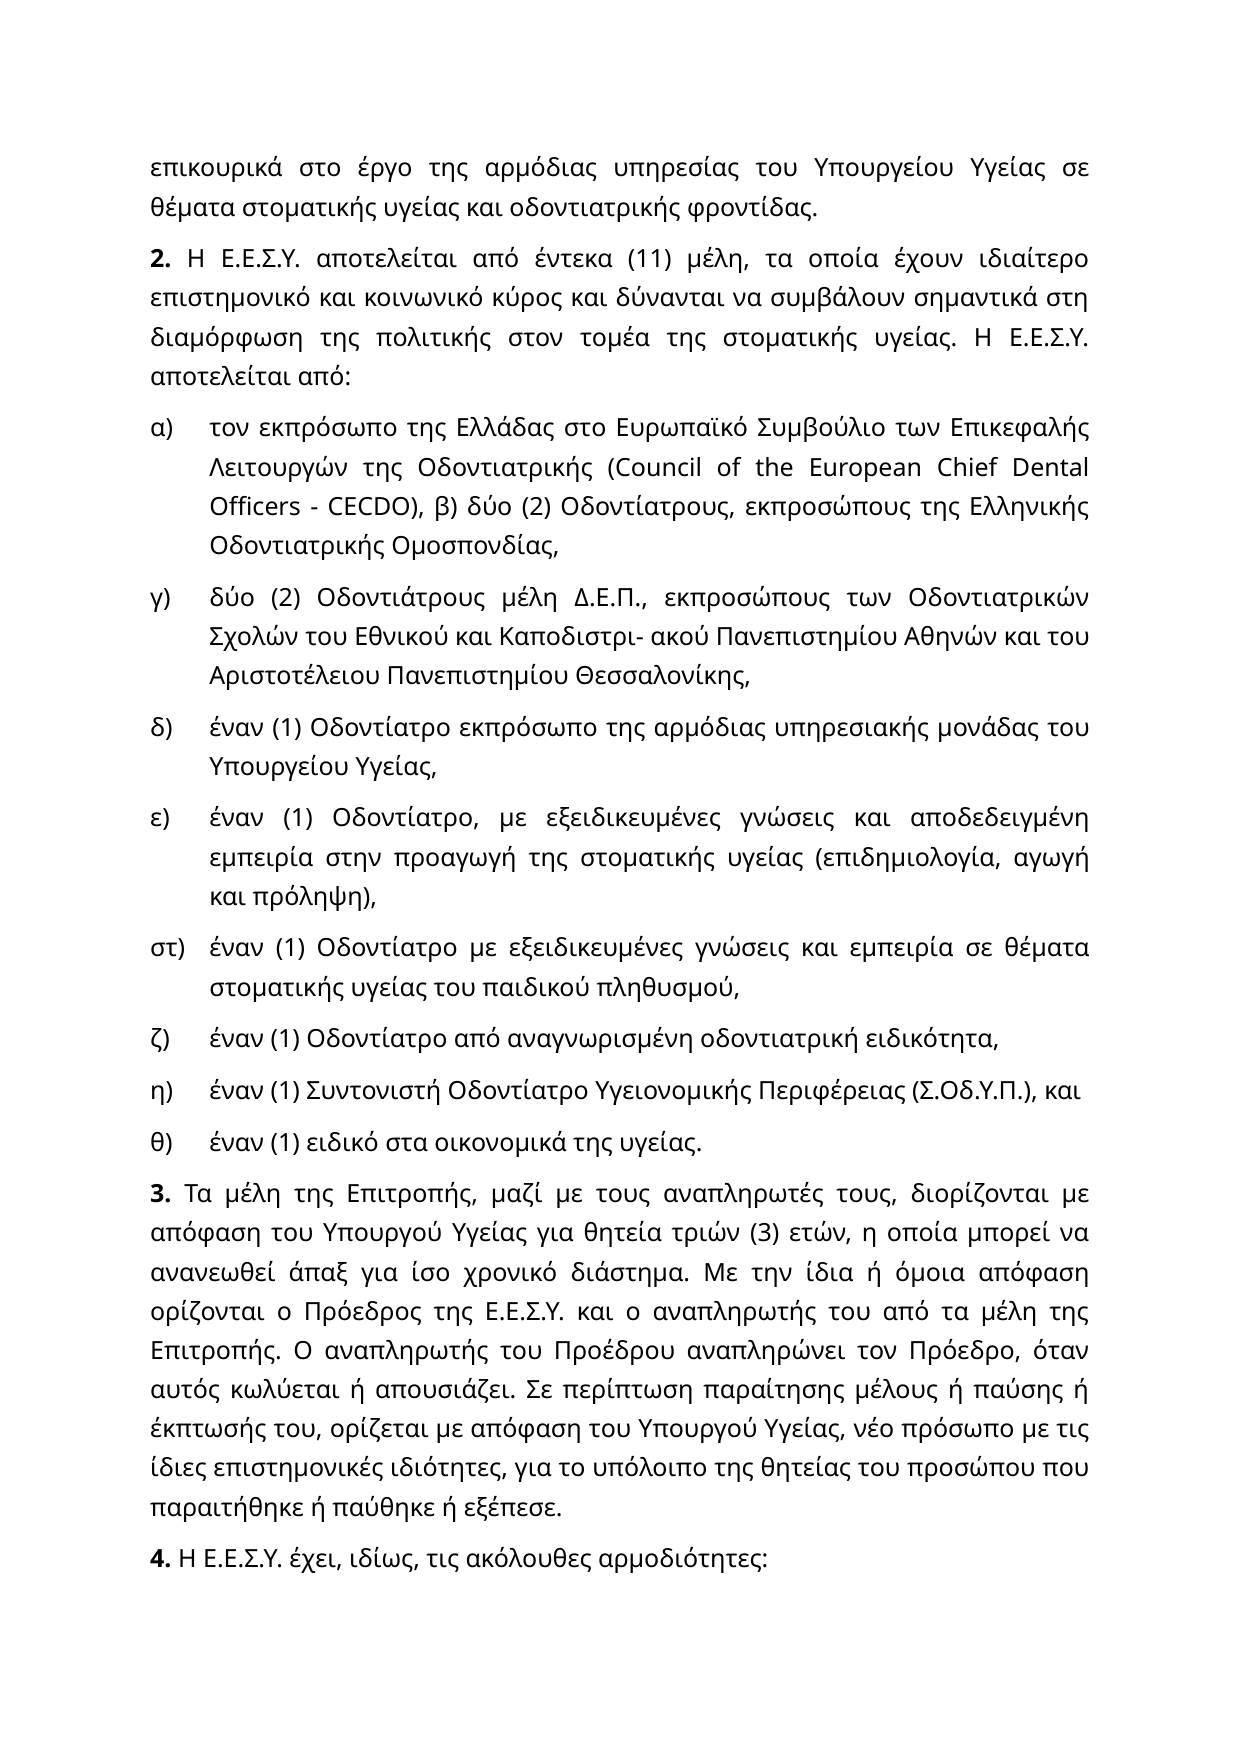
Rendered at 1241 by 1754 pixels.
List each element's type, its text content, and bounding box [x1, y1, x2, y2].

list γ) δύο (2) Οδοντιάτρους μέλη Δ.Ε.Π., εκπροσώπους των Οδοντιατρικών Σχολών του Εθνικού και Καποδιστρι- ακού Πανεπιστημίου Αθηνών και του Αριστοτέλειου Πανεπιστημίου Θεσσαλονίκης, [150, 579, 1090, 692]
list α) τον εκπρόσωπο της Ελλάδας στο Ευρωπαϊκό Συμβούλιο των Επικεφαλής Λειτουργών της Οδοντιατρικής (Council of the European Chief Dental Officers - CECDO), β) δύο (2) Οδοντίατρους, εκπροσώπους της Ελληνικής Οδοντιατρικής Ομοσπονδίας, [150, 410, 1090, 562]
list στ) έναν (1) Οδοντίατρο με εξειδικευμένες γνώσεις και εμπειρία σε θέματα στοματικής υγείας του παιδικού πληθυσμού, [150, 930, 1090, 1003]
text 2. Η Ε.Ε.Σ.Υ. αποτελείται από έντεκα (11) μέλη, τα οποία έχουν ιδιαίτερο επιστημονικό και κοινωνικό κύρος και δύνανται να συμβάλουν σημαντικά στη διαμόρφωση της πολιτικής στον τομέα της στοματικής υγείας. Η Ε.Ε.Σ.Υ. αποτελείται από: [150, 241, 1090, 392]
list ε) έναν (1) Οδοντίατρο, με εξειδικευμένες γνώσεις και αποδεδειγμένη εμπειρία στην προαγωγή της στοματικής υγείας (επιδημιολογία, αγωγή και πρόληψη), [150, 800, 1090, 912]
text επικουρικά στο έργο της αρμόδιας υπηρεσίας του Υπουργείου Υγείας σε θέματα στοματικής υγείας και οδοντιατρικής φροντίδας. [150, 150, 1090, 223]
text 3. Τα μέλη της Επιτροπής, μαζί με τους αναπληρωτές τους, διορίζονται με απόφαση του Υπουργού Υγείας για θητεία τριών (3) ετών, η οποία μπορεί να ανανεωθεί άπαξ για ίσο χρονικό διάστημα. Με την ίδια ή όμοια απόφαση ορίζονται ο Πρόεδρος της Ε.Ε.Σ.Υ. και ο αναπληρωτής του από τα μέλη της Επιτροπής. Ο αναπληρωτής του Προέδρου αναπληρώνει τον Πρόεδρο, όταν αυτός κωλύεται ή απουσιάζει. Σε περίπτωση παραίτησης μέλους ή παύσης ή έκπτωσής του, ορίζεται με απόφαση του Υπουργού Υγείας, νέο πρόσωπο με τις ίδιες επιστημονικές ιδιότητες, για το υπόλοιπο της θητείας του προσώπου που παραιτήθηκε ή παύθηκε ή εξέπεσε. [150, 1176, 1090, 1523]
list δ) έναν (1) Οδοντίατρο εκπρόσωπο της αρμόδιας υπηρεσιακής μονάδας του Υπουργείου Υγείας, [150, 709, 1090, 782]
list ζ) έναν (1) Οδοντίατρο από αναγνωρισμένη οδοντιατρική ειδικότητα, [150, 1021, 1090, 1055]
list η) έναν (1) Συντονιστή Οδοντίατρο Υγειονομικής Περιφέρειας (Σ.Οδ.Υ.Π.), και [150, 1072, 1090, 1107]
text 4. Η Ε.Ε.Σ.Υ. έχει, ιδίως, τις ακόλουθες αρμοδιότητες: [150, 1541, 1090, 1575]
list θ) έναν (1) ειδικό στα οικονομικά της υγείας. [150, 1124, 1090, 1158]
